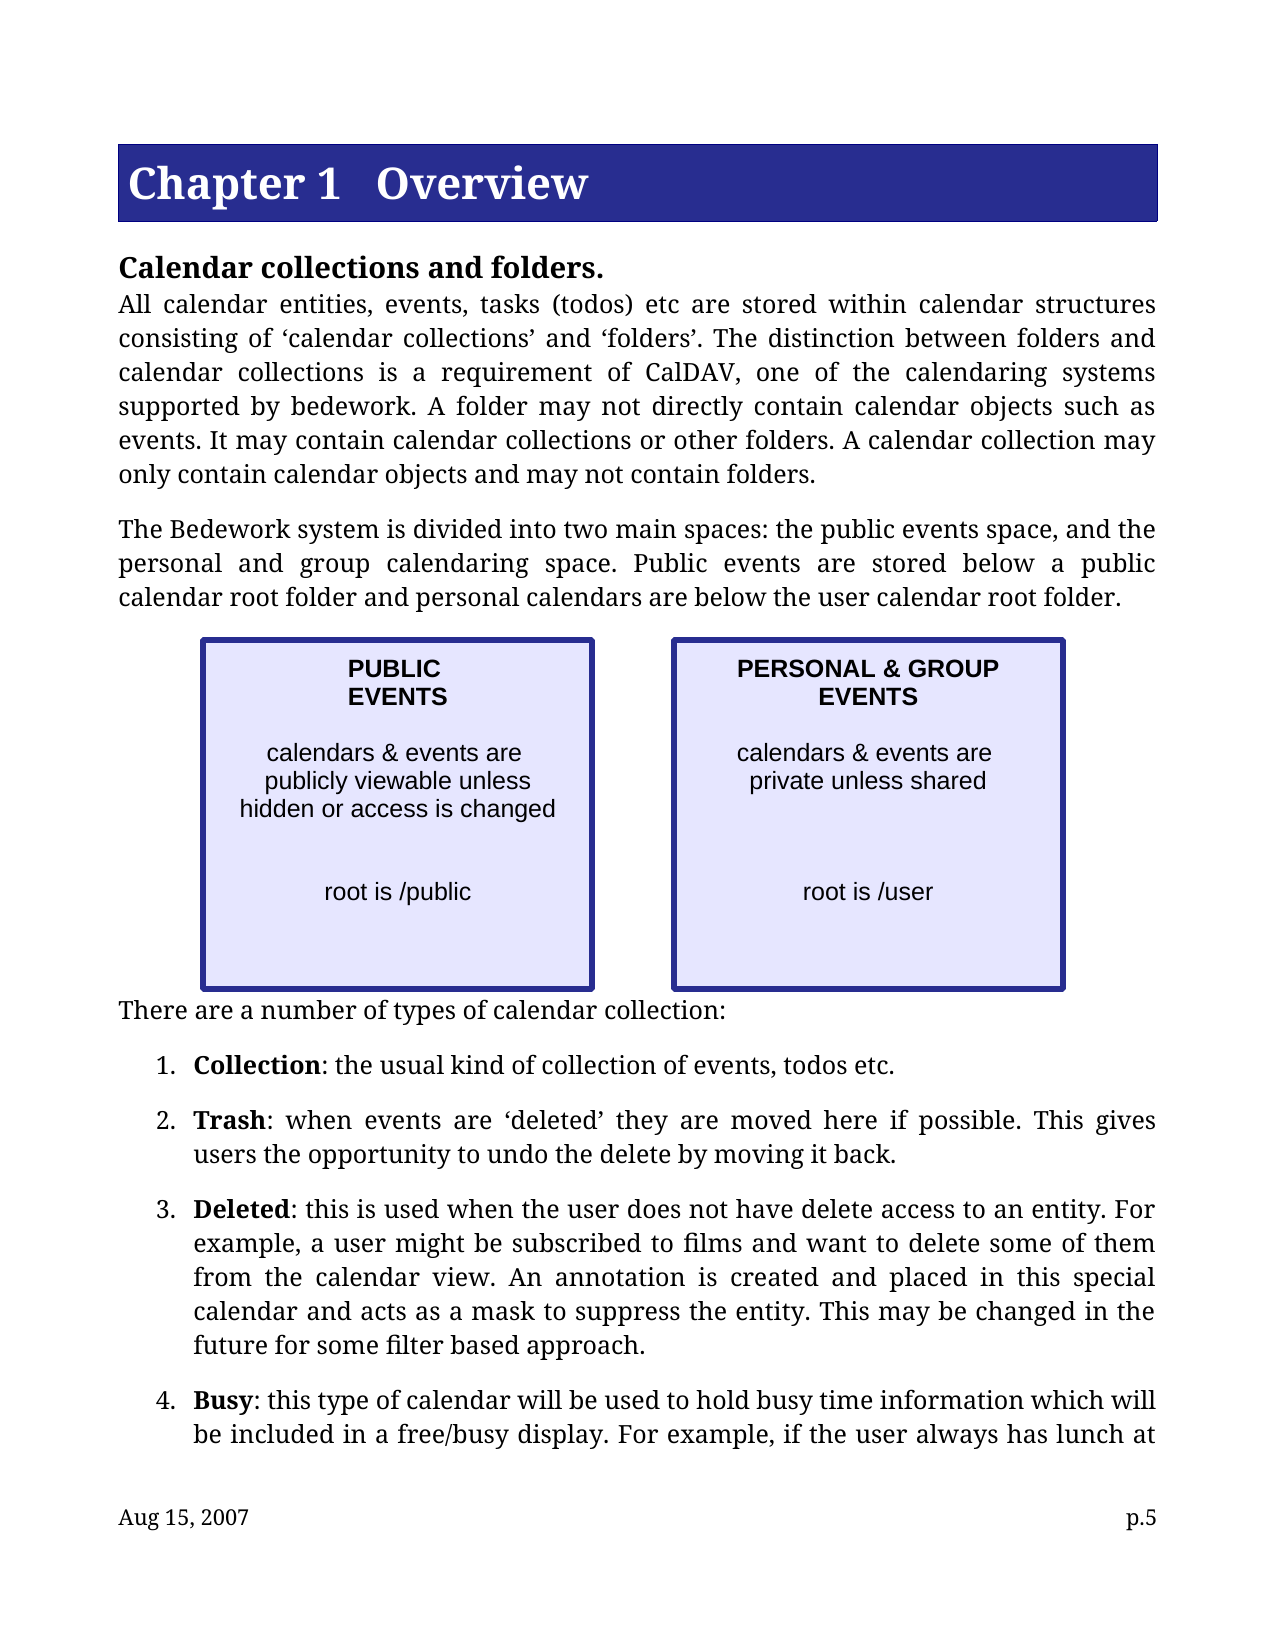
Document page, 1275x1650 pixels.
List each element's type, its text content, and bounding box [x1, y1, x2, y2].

list Collection: the usual kind of collection of events, todos etc. [156, 1047, 1157, 1081]
list Deleted: this is used when the user does not have delete access to an entity. For example, a user might be subscribed to films and want to delete some of them from the calendar view. An annotation is created and placed in this special calendar and acts as a mask to suppress the entity. This may be changed in the future for some filter based approach. [156, 1192, 1157, 1362]
text The Bedework system is divided into two main spaces: the public events space, and the personal and group calendaring space. Public events are stored below a public calendar root folder and personal calendars are below the user calendar root folder. [118, 512, 1157, 614]
text All calendar entities, events, tasks (todos) etc are stored within calendar structures consisting of ‘calendar collections’ and ‘folders’. The distinction between folders and calendar collections is a requirement of CalDAV, one of the calendaring systems supported by bedework. A folder may not directly contain calendar objects such as events. It may contain calendar collections or other folders. A calendar collection may only contain calendar objects and may not contain folders. [118, 287, 1157, 491]
list Busy: this type of calendar will be used to hold busy time information which will be included in a free/busy display. For example, if the user always has lunch at [156, 1383, 1157, 1451]
subtitle Calendar collections and folders. [118, 247, 1157, 287]
text There are a number of types of calendar collection: [118, 635, 1157, 1026]
list Trash: when events are ‘deleted’ they are moved here if possible. This gives users the opportunity to undo the delete by moving it back. [156, 1102, 1157, 1171]
subtitle Overview [119, 145, 1157, 221]
